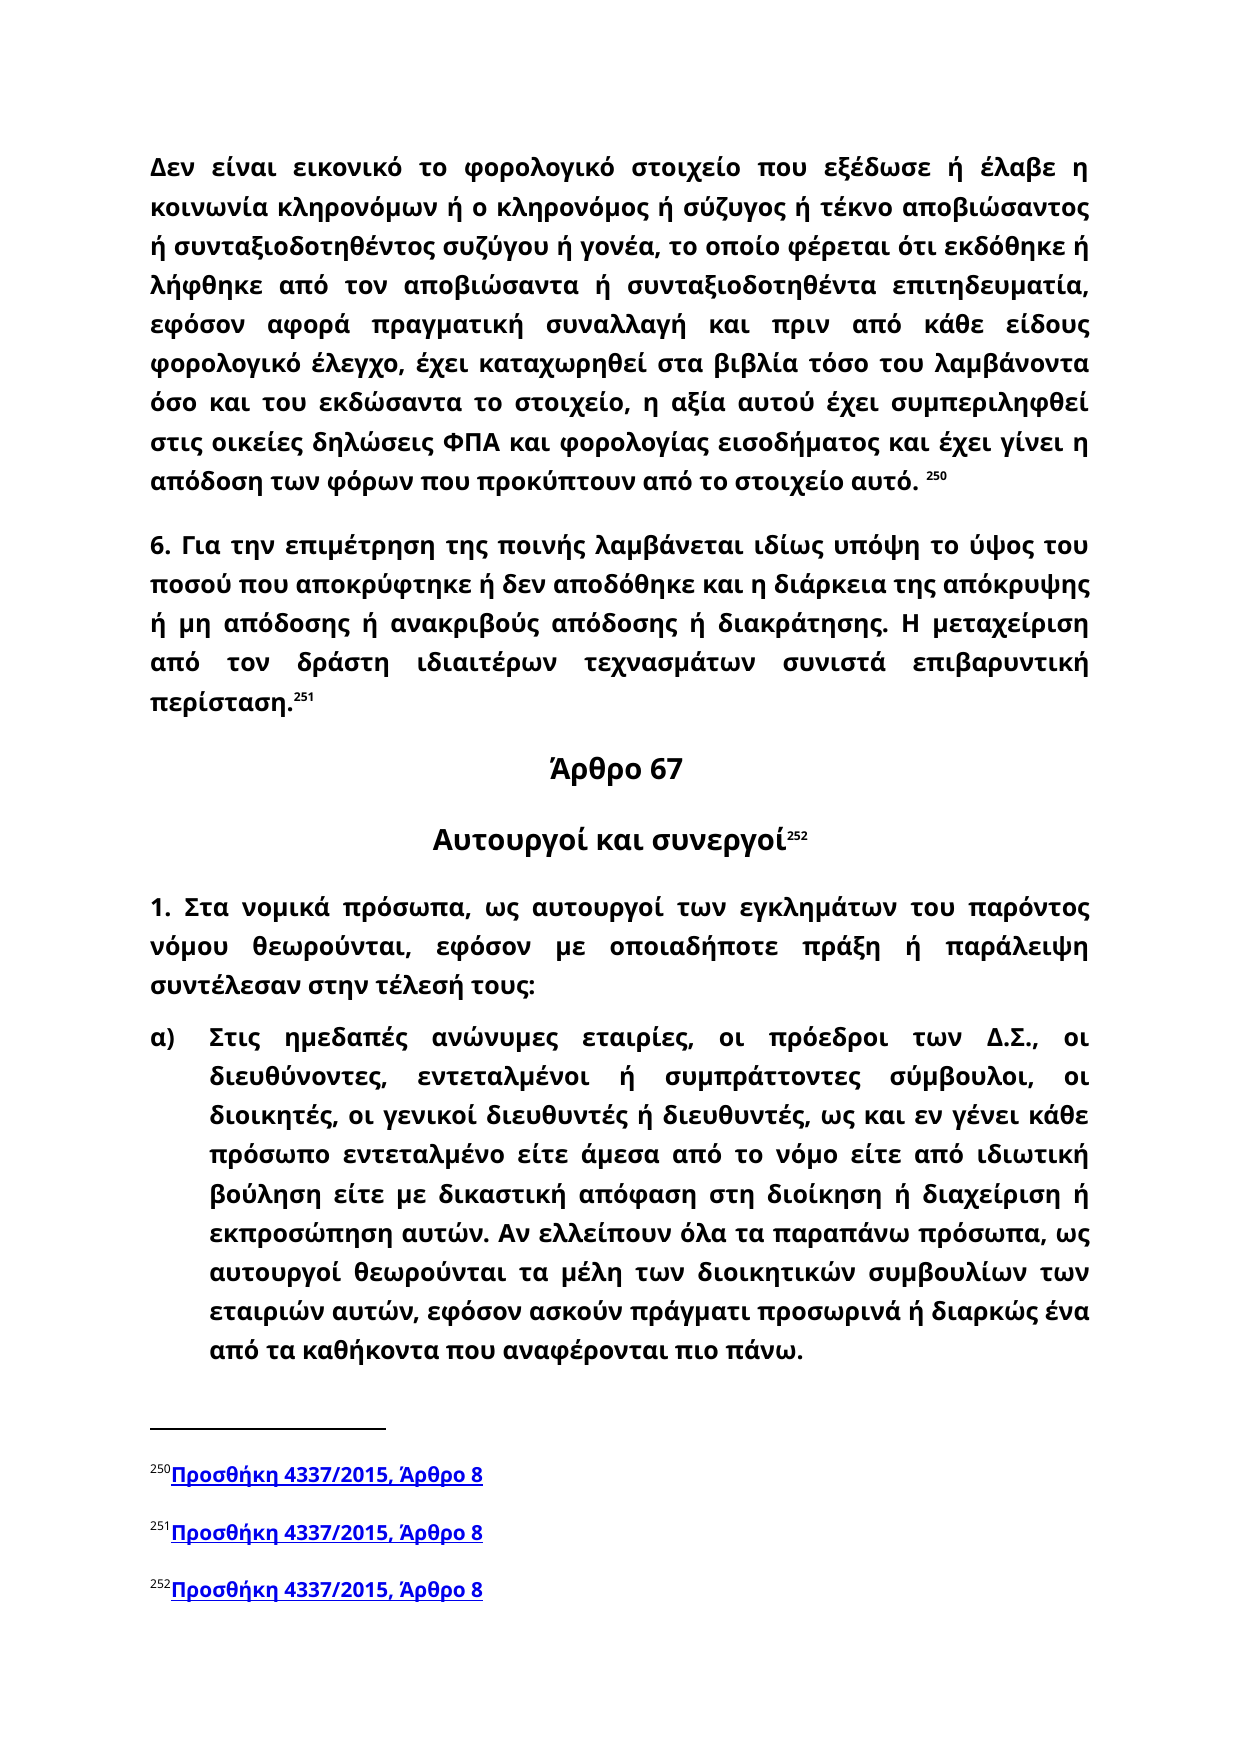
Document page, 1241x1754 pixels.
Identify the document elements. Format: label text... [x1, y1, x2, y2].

subtitle Αυτουργοί και συνεργοί [150, 819, 1090, 859]
text 6. Για την επιμέτρηση της ποινής λαμβάνεται ιδίως υπόψη το ύψος του ποσού που αποκρύφτηκε ή δεν αποδόθηκε και η διάρκεια της απόκρυψης ή μη απόδοσης ή ανακριβούς απόδοσης ή διακράτησης. Η μεταχείριση από τον δράστη ιδιαιτέρων τεχνασμάτων συνιστά επιβαρυντική περίσταση. [150, 527, 1090, 718]
text Προσθήκη 4337/2015, Άρθρο 8 [150, 1460, 1090, 1489]
text Προσθήκη 4337/2015, Άρθρο 8 [150, 1576, 1090, 1604]
list α) Στις ημεδαπές ανώνυμες εταιρίες, οι πρόεδροι των Δ.Σ., οι διευθύνοντες, εντεταλμένοι ή συμπράττοντες σύμβουλοι, οι διοικητές, οι γενικοί διευθυντές ή διευθυντές, ως και εν γένει κάθε πρόσωπο εντεταλμένο είτε άμεσα από το νόμο είτε από ιδιωτική βούληση είτε με δικαστική απόφαση στη διοίκηση ή διαχείριση ή εκπροσώπηση αυτών. Αν ελλείπουν όλα τα παραπάνω πρόσωπα, ως αυτουργοί θεωρούνται τα μέλη των διοικητικών συμβουλίων των εταιριών αυτών, εφόσον ασκούν πράγματι προσωρινά ή διαρκώς ένα από τα καθήκοντα που αναφέρονται πιο πάνω. [150, 1019, 1090, 1367]
subtitle Άρθρο 67 [150, 748, 1090, 788]
text Δεν είναι εικονικό το φορολογικό στοιχείο που εξέδωσε ή έλαβε η κοινωνία κληρονόμων ή ο κληρονόμος ή σύζυγος ή τέκνο αποβιώσαντος ή συνταξιοδοτηθέντος συζύγου ή γονέα, το οποίο φέρεται ότι εκδόθηκε ή λήφθηκε από τον αποβιώσαντα ή συνταξιοδοτηθέντα επιτηδευματία, εφόσον αφορά πραγματική συναλλαγή και πριν από κάθε είδους φορολογικό έλεγχο, έχει καταχωρηθεί στα βιβλία τόσο του λαμβάνοντα όσο και του εκδώσαντα το στοιχείο, η αξία αυτού έχει συμπεριληφθεί στις οικείες δηλώσεις ΦΠΑ και φορολογίας εισοδήματος και έχει γίνει η απόδοση των φόρων που προκύπτουν από το στοιχείο αυτό. [150, 150, 1090, 497]
text 1. Στα νομικά πρόσωπα, ως αυτουργοί των εγκλημάτων του παρόντος νόμου θεωρούνται, εφόσον με οποιαδήποτε πράξη ή παράλειψη συντέλεσαν στην τέλεσή τους: [150, 889, 1090, 1002]
text Προσθήκη 4337/2015, Άρθρο 8 [150, 1518, 1090, 1546]
